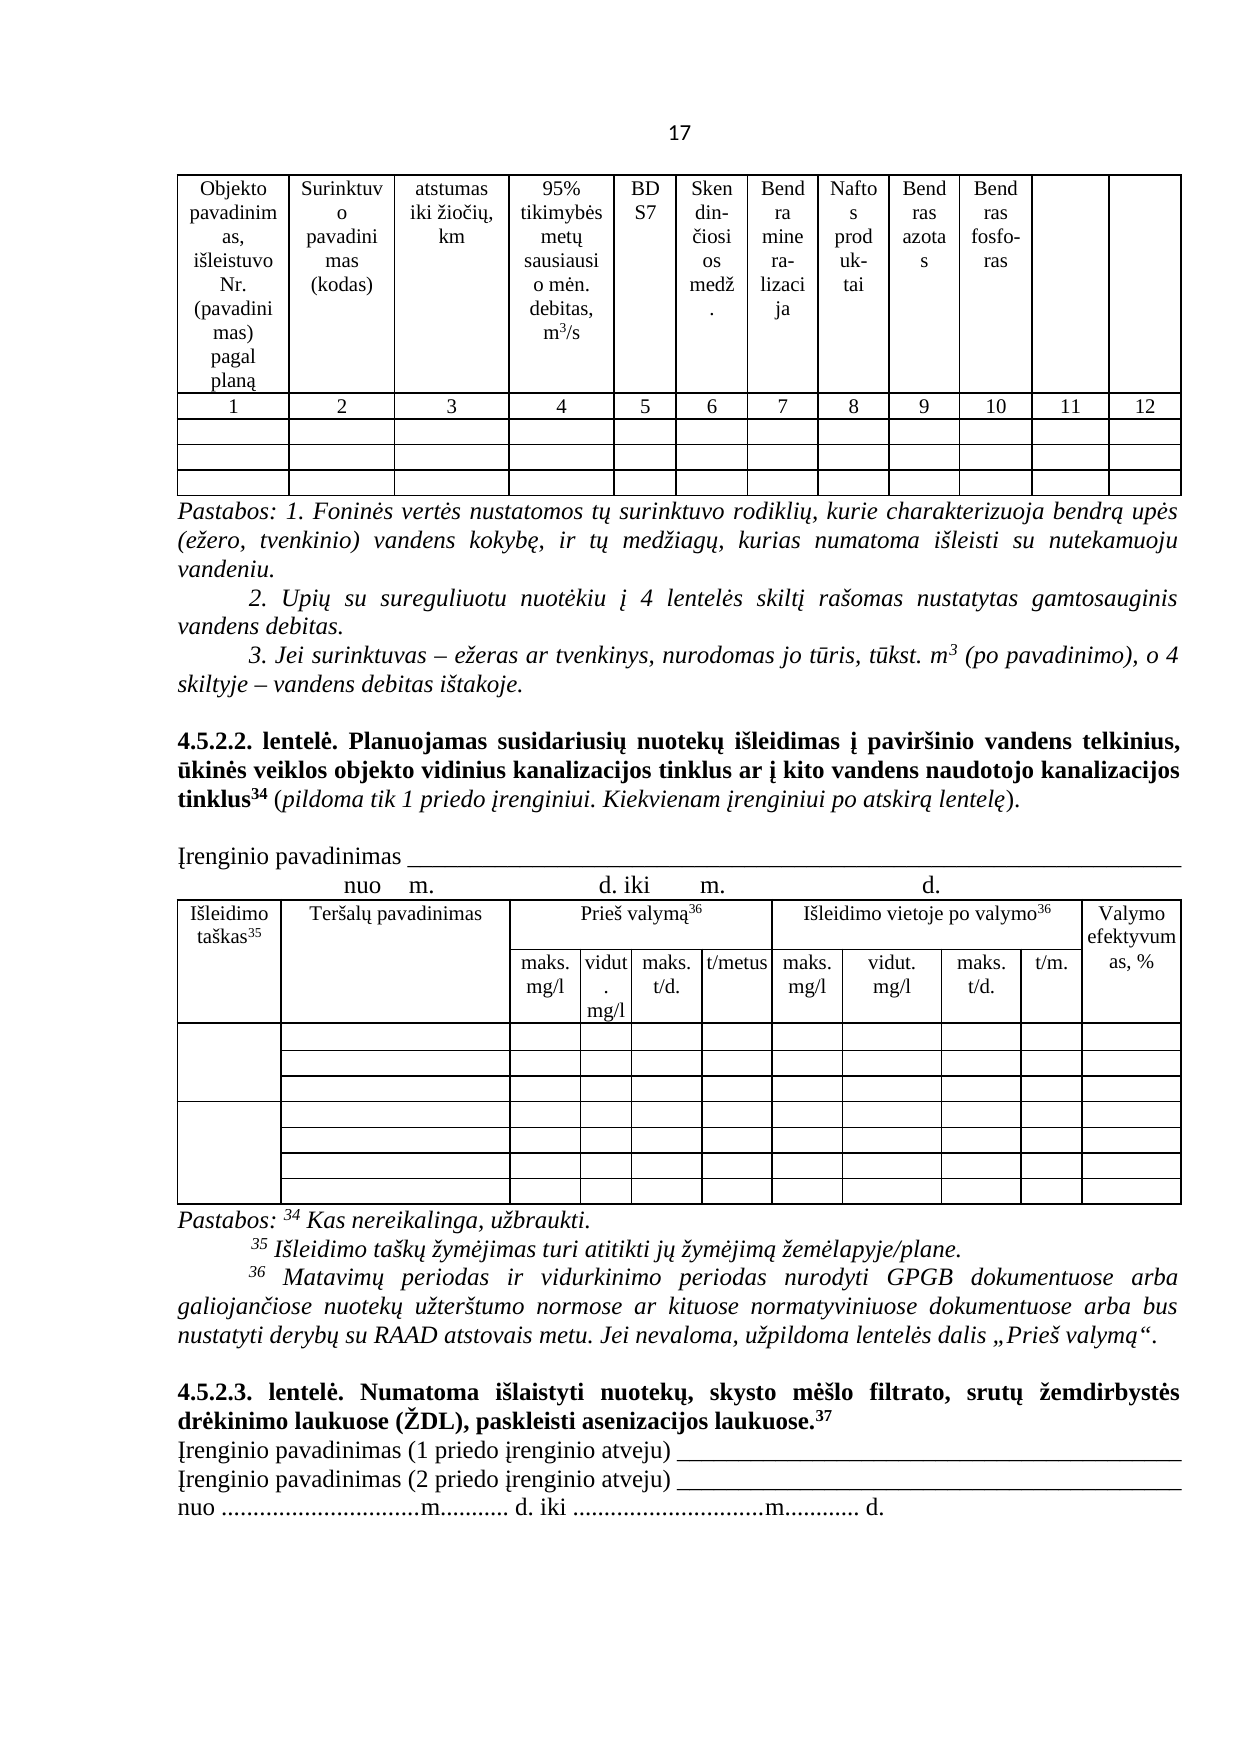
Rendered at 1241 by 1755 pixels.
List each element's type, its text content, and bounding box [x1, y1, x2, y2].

table_cell [581, 1102, 631, 1126]
text Įrenginio pavadinimas (1 priedo įrenginio atveju) [177, 1435, 1181, 1464]
table_cell [178, 1075, 280, 1101]
table_cell [942, 1051, 1020, 1075]
table_cell [748, 445, 817, 469]
table_cell 10 [960, 394, 1031, 418]
table_cell [677, 471, 747, 495]
table_cell [581, 1154, 631, 1178]
table_cell [632, 1051, 701, 1075]
table_cell [178, 471, 288, 495]
text Įrenginio pavadinimas [177, 841, 1181, 870]
table_cell [773, 1179, 842, 1203]
table_cell [819, 471, 888, 495]
text Pastabos: 1. Foninės vertės nustatomos tų surinktuvo rodiklių, kurie charakterizuoja bendrą upės (ežero, tvenkinio) vandens kokybę, ir tų medžiagų, kurias numatoma išleisti su nutekamuoju vandeniu. [177, 496, 1181, 583]
table_cell [1033, 420, 1108, 443]
table_cell t/metus [703, 950, 771, 1022]
table_cell [615, 445, 675, 469]
table_cell [1033, 176, 1108, 392]
table_cell vidut. mg/l [843, 950, 941, 1022]
table_cell [581, 1051, 631, 1075]
table_cell [510, 445, 613, 469]
table_cell [843, 1128, 941, 1152]
table_cell [581, 1179, 631, 1203]
table_cell [960, 420, 1031, 443]
table_cell [282, 1024, 509, 1049]
table_cell [282, 949, 509, 1022]
table_cell [178, 1152, 280, 1178]
table_cell 12 [1110, 394, 1180, 418]
table_header Išleidimo vietoje po valymo36 [773, 901, 1081, 948]
table_cell [395, 445, 508, 469]
table_cell 3 [395, 394, 508, 418]
table_cell [632, 1154, 701, 1178]
table_cell [178, 445, 288, 469]
table_cell [632, 1102, 701, 1126]
table_cell 9 [890, 394, 959, 418]
table_cell Naftos produk- tai [819, 176, 888, 392]
table_cell [178, 1050, 280, 1075]
table_cell maks. mg/l [773, 950, 842, 1022]
text Pastabos: 34 Kas nereikalinga, užbraukti. [177, 1205, 1181, 1234]
table_cell [819, 445, 888, 469]
text 3. Jei surinktuvas – ežeras ar tvenkinys, nurodomas jo tūris, tūkst. m3 (po pavadinimo), o 4 skiltyje – vandens debitas ištakoje. [177, 640, 1181, 698]
table_cell [615, 471, 675, 495]
table_cell [890, 420, 959, 443]
text 36 Matavimų periodas ir vidurkinimo periodas nurodyti GPGB dokumentuose arba galiojančiose nuotekų užterštumo normose ar kituose normatyviniuose dokumentuose arba bus nustatyti derybų su RAAD atstovais metu. Jei nevaloma, užpildoma lentelės dalis „Prieš valymą“. [177, 1262, 1181, 1349]
table_header Teršalų pavadinimas [282, 901, 509, 948]
table_cell 6 [677, 394, 747, 418]
table_cell [773, 1154, 842, 1178]
table_header Valymo efektyvumas, % [1083, 901, 1180, 1022]
table_cell 1 [178, 394, 288, 418]
table_cell [843, 1077, 941, 1101]
table_cell [581, 1077, 631, 1101]
table_cell 4 [510, 394, 613, 418]
table_cell [282, 1077, 509, 1101]
table_cell [1083, 1051, 1180, 1075]
table_cell [282, 1128, 509, 1152]
table_cell [511, 1077, 580, 1101]
table_header atstumas iki žiočių, km [395, 176, 508, 392]
table_cell [178, 1178, 280, 1203]
table_cell maks. mg/l [511, 950, 580, 1022]
table_cell [960, 445, 1031, 469]
table_header Objekto pavadinimas, išleistuvo Nr. (pavadinimas) pagal planą [178, 176, 288, 392]
table_cell [581, 1128, 631, 1152]
table_cell [773, 1128, 842, 1152]
table_cell [282, 1179, 509, 1203]
text 35 Išleidimo taškų žymėjimas turi atitikti jų žymėjimą žemėlapyje/plane. [177, 1234, 1181, 1262]
table_cell [703, 1102, 771, 1126]
table_cell maks. t/d. [942, 950, 1020, 1022]
table_cell [942, 1077, 1020, 1101]
table_header Išleidimo taškas35 [178, 901, 280, 948]
table_cell [511, 1128, 580, 1152]
table_cell [1110, 176, 1180, 392]
table_cell [178, 1024, 280, 1049]
table_cell [677, 420, 747, 443]
table_cell Bendras fosfo- ras [960, 176, 1031, 392]
table_cell Skendin-čiosios medž. [677, 176, 747, 392]
table_cell [395, 471, 508, 495]
table_cell [703, 1024, 771, 1049]
table_cell Bendras azotas [890, 176, 959, 392]
table_cell [632, 1024, 701, 1049]
table_cell [511, 1154, 580, 1178]
table_header Surinktuvo pavadinimas (kodas) [290, 176, 394, 392]
table_cell Bendra minera-lizacija [748, 176, 817, 392]
table_cell [511, 1051, 580, 1075]
table_cell maks. t/d. [632, 950, 701, 1022]
table_cell [290, 420, 394, 443]
table_cell [178, 420, 288, 443]
table_cell 5 [615, 394, 675, 418]
table_cell [677, 445, 747, 469]
table_cell [632, 1128, 701, 1152]
table_cell [1083, 1154, 1180, 1178]
table_cell [1022, 1102, 1081, 1126]
table_cell [1083, 1077, 1180, 1101]
table_cell [511, 1102, 580, 1126]
text 4.5.2.3. lentelė. Numatoma išlaistyti nuotekų, skysto mėšlo filtrato, srutų žemdirbystės drėkinimo laukuose (ŽDL), paskleisti asenizacijos laukuose.37 [177, 1377, 1181, 1435]
table_cell [1022, 1128, 1081, 1152]
table_cell 2 [290, 394, 394, 418]
table_cell [632, 1077, 701, 1101]
table_cell [282, 1102, 509, 1126]
table_cell [290, 471, 394, 495]
table_cell [942, 1024, 1020, 1049]
table_cell BDS7 [615, 176, 675, 392]
table_cell [1110, 420, 1180, 443]
table_cell [960, 471, 1031, 495]
table_cell [282, 1154, 509, 1178]
table_cell 95% tikimybės metų sausiausio mėn. debitas, m3/s [510, 176, 613, 392]
table_cell [632, 1179, 701, 1203]
text 2. Upių su sureguliuotu nuotėkiu į 4 lentelės skiltį rašomas nustatytas gamtosauginis vandens debitas. [177, 583, 1181, 640]
table_cell t/m. [1022, 950, 1081, 1022]
table_cell [843, 1154, 941, 1178]
table_cell [703, 1051, 771, 1075]
table_cell [1022, 1024, 1081, 1049]
table_cell [1110, 471, 1180, 495]
table_cell [843, 1051, 941, 1075]
table_cell 7 [748, 394, 817, 418]
table_cell [942, 1128, 1020, 1152]
table_cell [511, 1179, 580, 1203]
table_cell [511, 1024, 580, 1049]
table_cell [615, 420, 675, 443]
table_cell [1083, 1024, 1180, 1049]
table_cell [890, 445, 959, 469]
table_cell [748, 420, 817, 443]
table_cell 11 [1033, 394, 1108, 418]
table_cell [290, 445, 394, 469]
table_cell [703, 1154, 771, 1178]
table_cell [282, 1051, 509, 1075]
table_cell [843, 1179, 941, 1203]
table_cell [1110, 445, 1180, 469]
table_cell [1022, 1051, 1081, 1075]
table_cell [1022, 1154, 1081, 1178]
text 4.5.2.2. lentelė. Planuojamas susidariusių nuotekų išleidimas į paviršinio vandens telkinius, ūkinės veiklos objekto vidinius kanalizacijos tinklus ar į kito vandens naudotojo kanalizacijos tinklus34 (pildoma tik 1 priedo įrenginiui. Kiekvienam įrenginiui po atskirą lentelę). [177, 726, 1181, 813]
table_cell [843, 1024, 941, 1049]
table_cell vidut. mg/l [581, 950, 631, 1022]
text Įrenginio pavadinimas (2 priedo įrenginio atveju) [177, 1464, 1181, 1492]
table_cell [1022, 1077, 1081, 1101]
table_cell [843, 1102, 941, 1126]
text nuo m. d. iki m. d. [177, 870, 1181, 899]
table_cell [890, 471, 959, 495]
table_cell [1083, 1102, 1180, 1126]
table_cell [773, 1102, 842, 1126]
table_cell [1022, 1179, 1081, 1203]
table_cell [581, 1024, 631, 1049]
table_cell [942, 1154, 1020, 1178]
table_cell [773, 1024, 842, 1049]
table_cell [178, 1126, 280, 1152]
table_cell [942, 1179, 1020, 1203]
table_cell [1033, 445, 1108, 469]
table_cell [819, 420, 888, 443]
table_cell [703, 1077, 771, 1101]
table_cell [748, 471, 817, 495]
table_cell [942, 1102, 1020, 1126]
table_cell [773, 1077, 842, 1101]
table_header Prieš valymą36 [511, 901, 771, 948]
table_cell [510, 471, 613, 495]
table_cell [1033, 471, 1108, 495]
table_cell [510, 420, 613, 443]
table_cell [395, 420, 508, 443]
table_cell [1083, 1179, 1180, 1203]
table_cell 8 [819, 394, 888, 418]
table_cell [178, 949, 280, 1022]
table_cell [773, 1051, 842, 1075]
table_cell [178, 1102, 280, 1126]
text nuo m........... d. iki m............ d. [177, 1492, 1181, 1521]
table_cell [703, 1179, 771, 1203]
table_cell [703, 1128, 771, 1152]
table_cell [1083, 1128, 1180, 1152]
